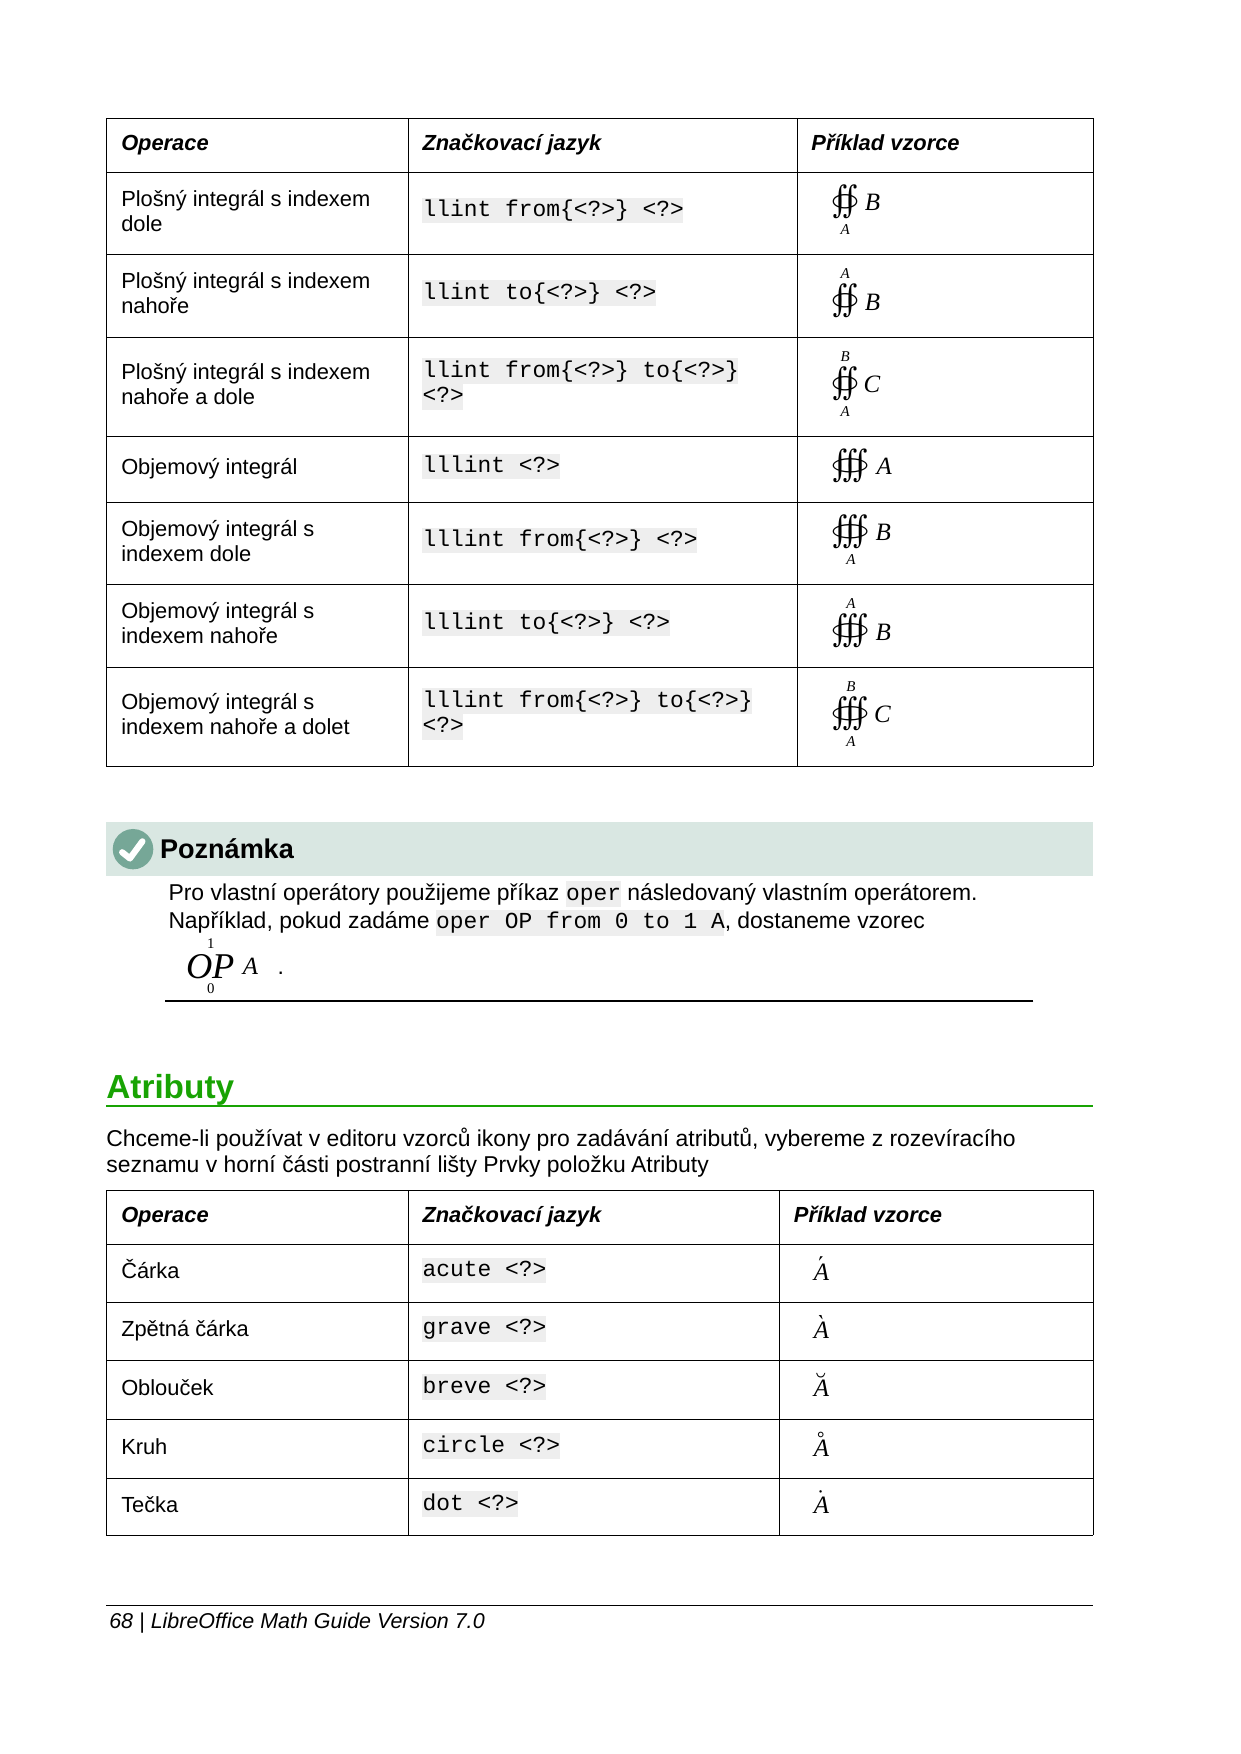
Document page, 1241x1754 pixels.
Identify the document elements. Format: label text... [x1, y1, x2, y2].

table_cell Zpětná čárka [107, 1303, 408, 1360]
table_cell [780, 1361, 1093, 1419]
table_header Značkovací jazyk [409, 119, 797, 172]
table_cell [798, 437, 1093, 502]
table_header Příklad vzorce [798, 119, 1093, 172]
table_cell [798, 255, 1093, 337]
table_cell lllint to{<?>} <?> [409, 585, 797, 667]
table_cell Oblouček [107, 1361, 408, 1419]
text Chceme-li používat v editoru vzorců ikony pro zadávání atributů, vybereme z rozevíracího seznamu v horní části postranní lišty Prvky položku Atributy [106, 1125, 1093, 1178]
table_cell lllint from{<?>} <?> [409, 503, 797, 584]
table_cell [798, 585, 1093, 667]
table_cell [780, 1303, 1093, 1360]
table_cell Tečka [107, 1479, 408, 1535]
table_cell grave <?> [409, 1303, 779, 1360]
table_cell Objemový integrál [107, 437, 408, 502]
table_cell Plošný integrál s indexem dole [107, 173, 408, 254]
table_header Značkovací jazyk [409, 1191, 779, 1244]
table_header Operace [107, 119, 408, 172]
table_cell llint from{<?>} to{<?>} <?> [409, 338, 797, 436]
table_cell Plošný integrál s indexem nahoře [107, 255, 408, 337]
table_header Příklad vzorce [780, 1191, 1093, 1244]
table_cell [780, 1245, 1093, 1302]
table_cell [798, 338, 1093, 436]
table_cell breve <?> [409, 1361, 779, 1419]
table_cell [798, 503, 1093, 584]
table_cell acute <?> [409, 1245, 779, 1302]
text Pro vlastní operátory použijeme příkaz oper následovaný vlastním operátorem. Například, pokud zadáme oper OP from 0 to 1 A, dostaneme vzorec. [165, 876, 1033, 1000]
subtitle Poznámka [106, 822, 1093, 876]
table_cell [798, 173, 1093, 254]
table_cell lllint <?> [409, 437, 797, 502]
table_cell circle <?> [409, 1420, 779, 1478]
table_cell llint to{<?>} <?> [409, 255, 797, 337]
table_cell Kruh [107, 1420, 408, 1478]
table_cell Plošný integrál s indexem nahoře a dole [107, 338, 408, 436]
table_cell dot <?> [409, 1479, 779, 1535]
table_cell Čárka [107, 1245, 408, 1302]
table_cell Objemový integrál s indexem nahoře [107, 585, 408, 667]
table_cell [780, 1479, 1093, 1535]
table_cell [780, 1420, 1093, 1478]
table_cell Objemový integrál s indexem nahoře a dolet [107, 668, 408, 766]
subtitle Atributy [106, 1067, 1093, 1105]
table_header Operace [107, 1191, 408, 1244]
table_cell lllint from{<?>} to{<?>} <?> [409, 668, 797, 766]
table_cell Objemový integrál s indexem dole [107, 503, 408, 584]
table_cell llint from{<?>} <?> [409, 173, 797, 254]
table_cell [798, 668, 1093, 766]
